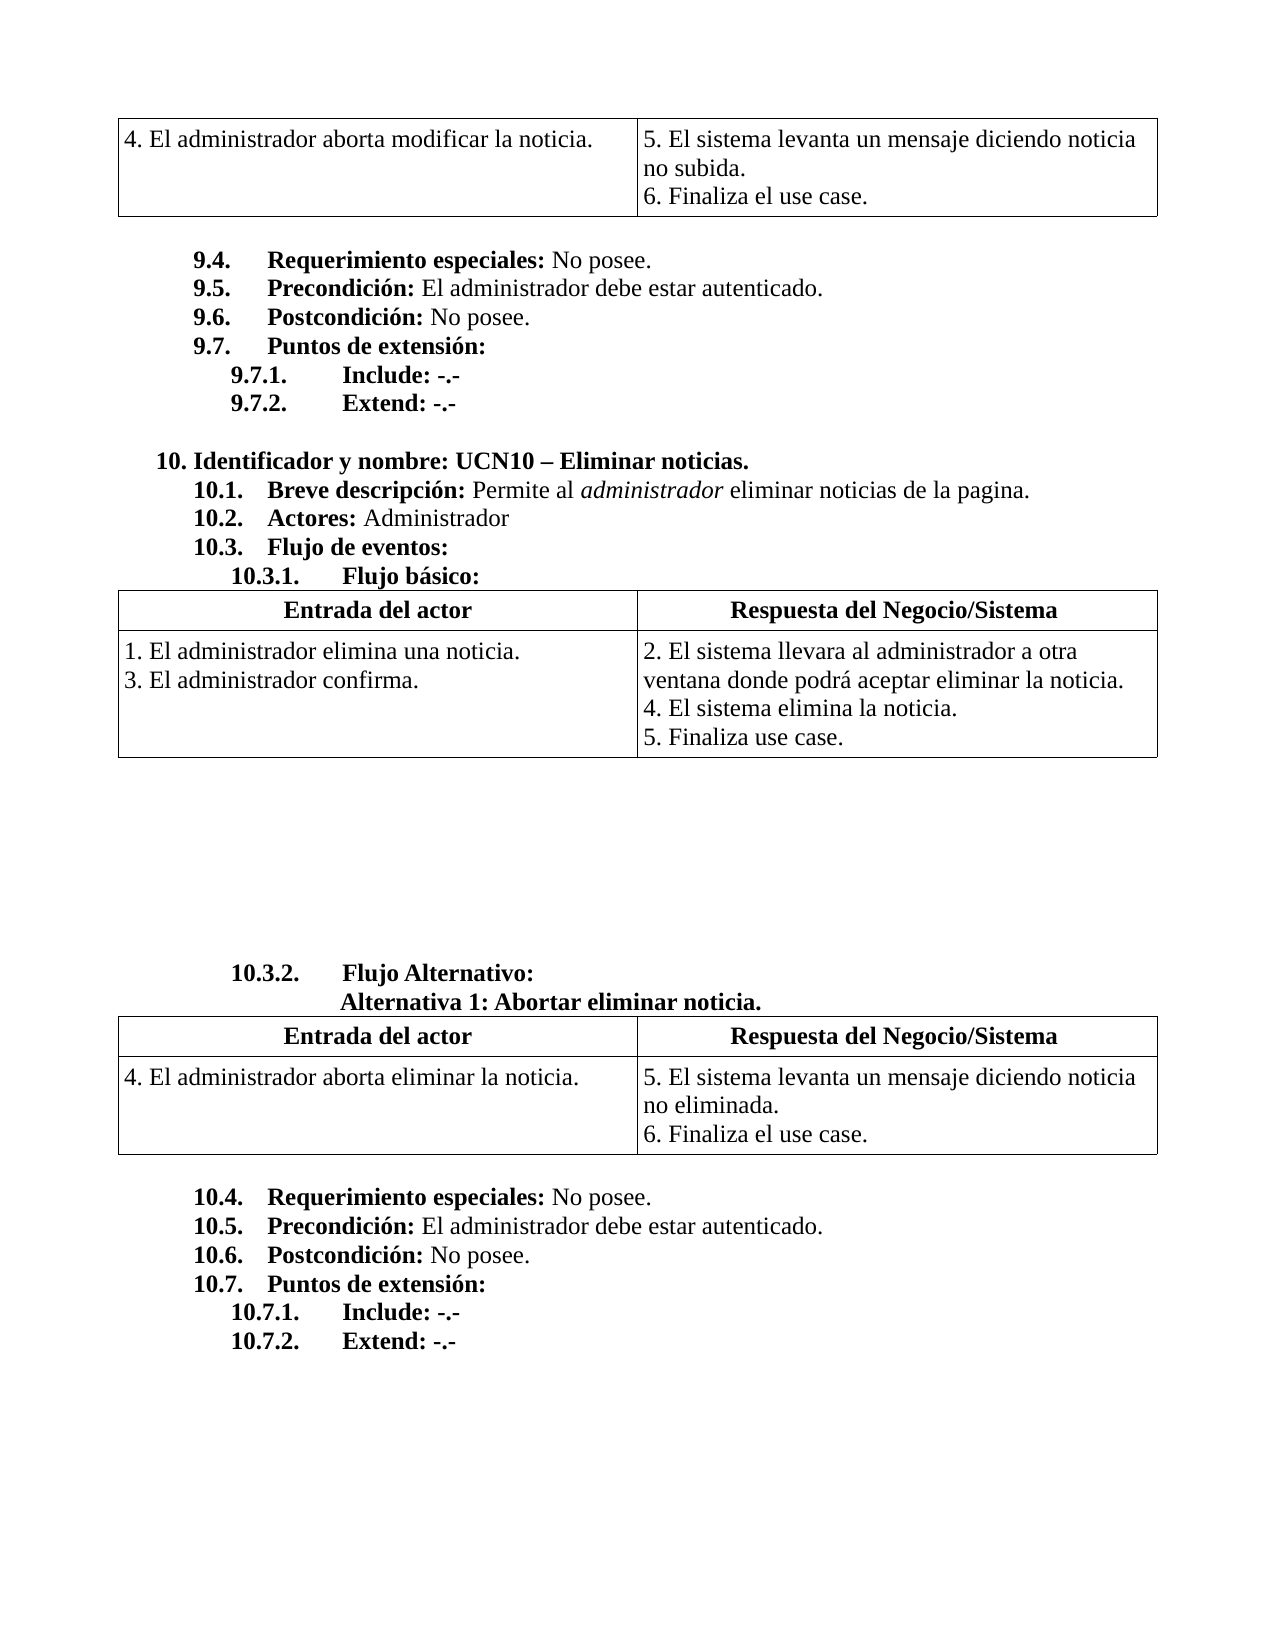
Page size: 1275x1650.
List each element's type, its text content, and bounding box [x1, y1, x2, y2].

list Include: -.- [231, 360, 1157, 388]
list Breve descripción: Permite al administrador eliminar noticias de la pagina. [193, 475, 1157, 503]
list Puntos de extensión: [193, 331, 1157, 360]
list Flujo de eventos: [193, 532, 1157, 561]
table_header Entrada del actor [119, 591, 637, 630]
list Requerimiento especiales: No posee. [193, 1182, 1157, 1211]
table_cell 4. El administrador aborta eliminar la noticia. [119, 1057, 637, 1154]
list Flujo básico: [231, 561, 1157, 590]
table_cell 2. El sistema llevara al administrador a otra ventana donde podrá aceptar eliminar la noticia. 4. El sistema elimina la noticia. 5. Finaliza use case. [638, 631, 1157, 757]
list Extend: -.- [231, 1326, 1157, 1355]
list Requerimiento especiales: No posee. [193, 245, 1157, 273]
table_cell 5. El sistema levanta un mensaje diciendo noticia no subida. 6. Finaliza el use case. [638, 119, 1157, 216]
list Identificador y nombre: UCN10 – Eliminar noticias. [156, 446, 1157, 475]
table_header Respuesta del Negocio/Sistema [638, 1017, 1157, 1056]
table_cell 1. El administrador elimina una noticia. 3. El administrador confirma. [119, 631, 637, 757]
list Puntos de extensión: [193, 1269, 1157, 1297]
table_header Entrada del actor [119, 1017, 637, 1056]
list Postcondición: No posee. [193, 1240, 1157, 1269]
table_cell 5. El sistema levanta un mensaje diciendo noticia no eliminada. 6. Finaliza el use case. [638, 1057, 1157, 1154]
list Extend: -.- [231, 388, 1157, 417]
table_header Respuesta del Negocio/Sistema [638, 591, 1157, 630]
list Actores: Administrador [193, 503, 1157, 532]
text Alternativa 1: Abortar eliminar noticia. [118, 987, 1157, 1016]
list Postcondición: No posee. [193, 302, 1157, 331]
list Include: -.- [231, 1297, 1157, 1326]
table_cell 4. El administrador aborta modificar la noticia. [119, 119, 637, 216]
list Flujo Alternativo: [231, 958, 1157, 987]
list Precondición: El administrador debe estar autenticado. [193, 273, 1157, 302]
list Precondición: El administrador debe estar autenticado. [193, 1211, 1157, 1240]
